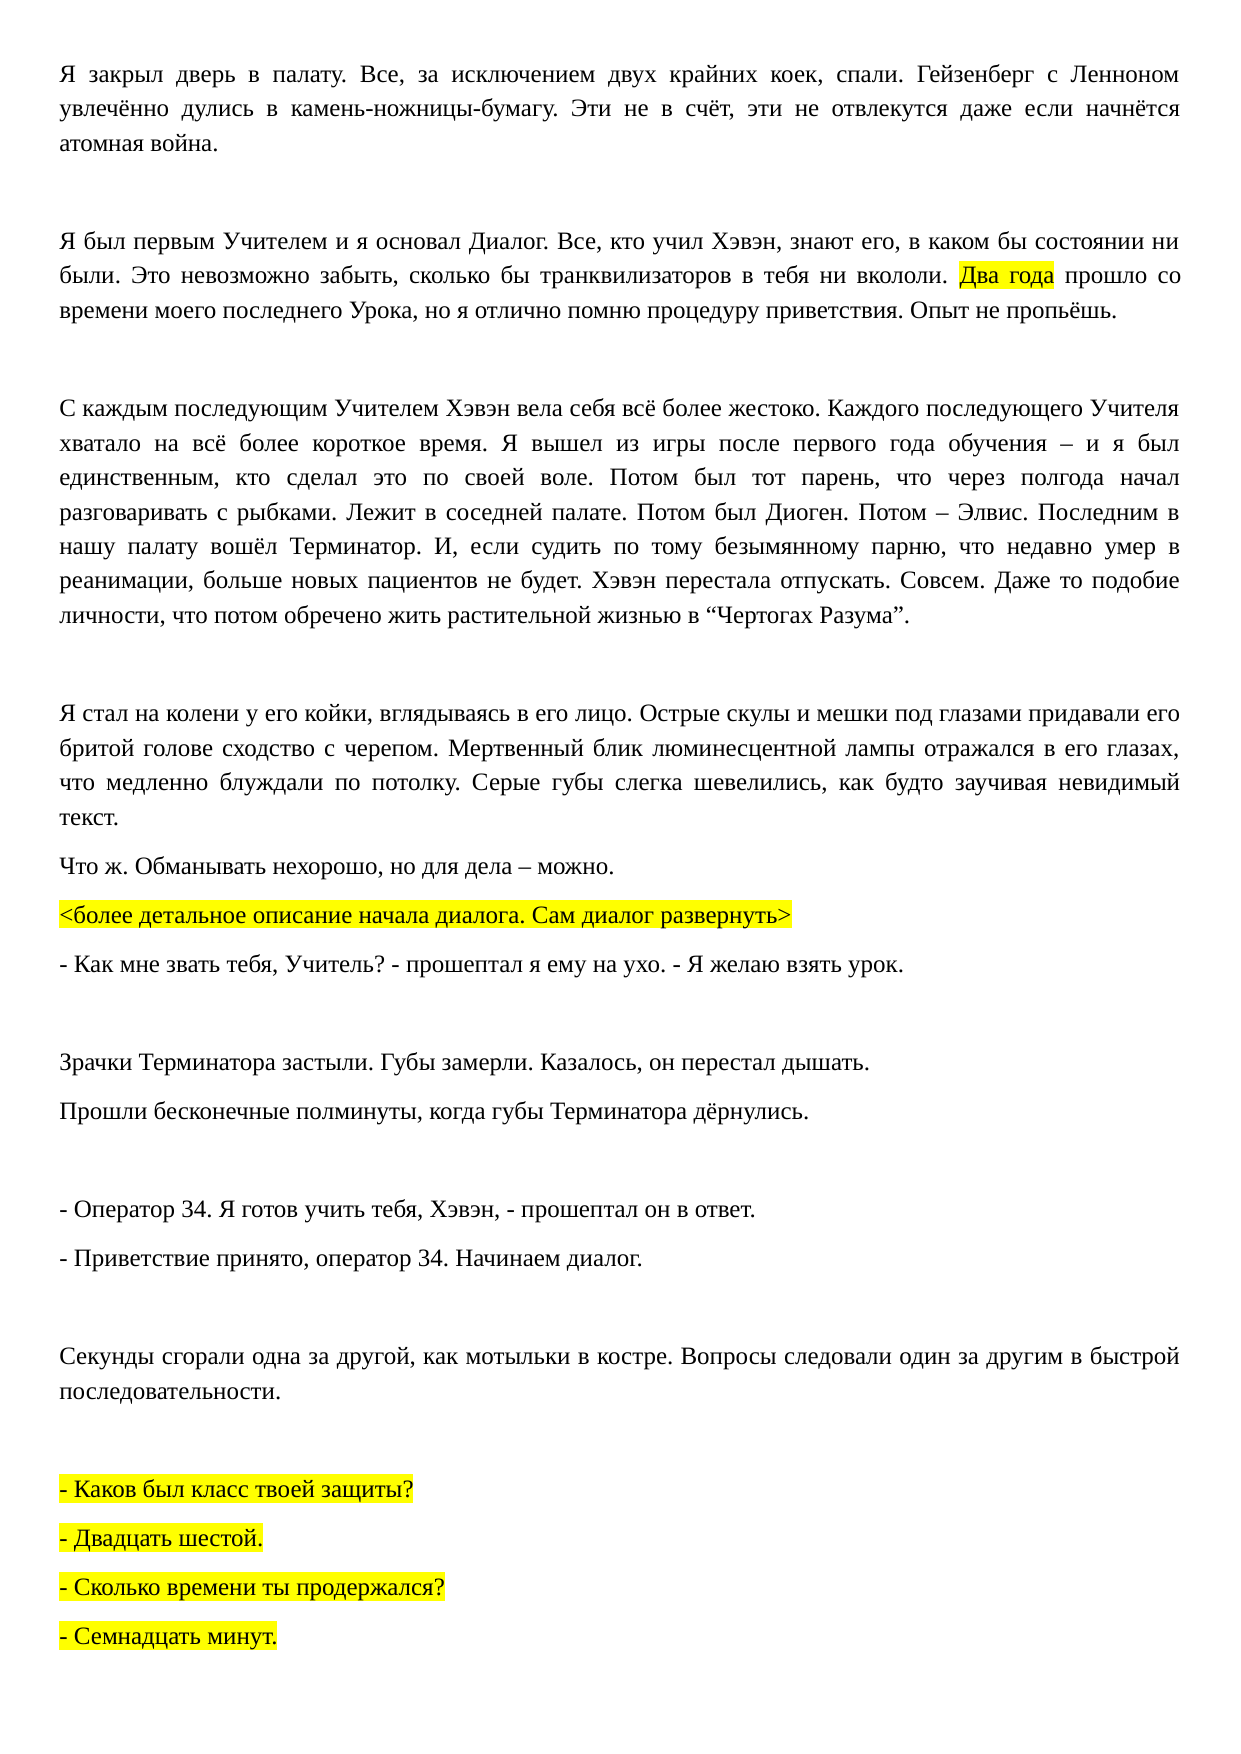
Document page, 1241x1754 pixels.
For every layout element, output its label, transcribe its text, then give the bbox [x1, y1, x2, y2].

text - Сколько времени ты продержался? [59, 1572, 1181, 1601]
text Я стал на колени у его койки, вглядываясь в его лицо. Острые скулы и мешки под глазами придавали его бритой голове сходство с черепом. Мертвенный блик люминесцентной лампы отражался в его глазах, что медленно блуждали по потолку. Серые губы слегка шевелились, как будто заучивая невидимый текст. [59, 698, 1181, 830]
text - Двадцать шестой. [59, 1523, 1181, 1552]
text - Приветствие принято, оператор 34. Начинаем диалог. [59, 1243, 1181, 1272]
text Я закрыл дверь в палату. Все, за исключением двух крайних коек, спали. Гейзенберг с Ленноном увлечённо дулись в камень-ножницы-бумагу. Эти не в счёт, эти не отвлекутся даже если начнётся атомная война. [59, 59, 1181, 157]
text Секунды сгорали одна за другой, как мотыльки в костре. Вопросы следовали один за другим в быстрой последовательности. [59, 1341, 1181, 1404]
text Я был первым Учителем и я основал Диалог. Все, кто учил Хэвэн, знают его, в каком бы состоянии ни были. Это невозможно забыть, сколько бы транквилизаторов в тебя ни вкололи. Два года прошло со времени моего последнего Урока, но я отлично помню процедуру приветствия. Опыт не пропьёшь. [59, 226, 1181, 324]
text Прошли бесконечные полминуты, когда губы Терминатора дёрнулись. [59, 1096, 1181, 1125]
text - Семнадцать минут. [59, 1621, 1181, 1650]
text Зрачки Терминатора застыли. Губы замерли. Казалось, он перестал дышать. [59, 1047, 1181, 1076]
text С каждым последующим Учителем Хэвэн вела себя всё более жестоко. Каждого последующего Учителя хватало на всё более короткое время. Я вышел из игры после первого года обучения – и я был единственным, кто сделал это по своей воле. Потом был тот парень, что через полгода начал разговаривать с рыбками. Лежит в соседней палате. Потом был Диоген. Потом – Элвис. Последним в нашу палату вошёл Терминатор. И, если судить по тому безымянному парню, что недавно умер в реанимации, больше новых пациентов не будет. Хэвэн перестала отпускать. Совсем. Даже то подобие личности, что потом обречено жить растительной жизнью в “Чертогах Разума”. [59, 393, 1181, 629]
text <более детальное описание начала диалога. Сам диалог развернуть> [59, 900, 1181, 928]
text - Каков был класс твоей защиты? [59, 1474, 1181, 1503]
text - Как мне звать тебя, Учитель? - прошептал я ему на ухо. - Я желаю взять урок. [59, 949, 1181, 978]
text - Оператор 34. Я готов учить тебя, Хэвэн, - прошептал он в ответ. [59, 1194, 1181, 1223]
text Что ж. Обманывать нехорошо, но для дела – можно. [59, 851, 1181, 879]
